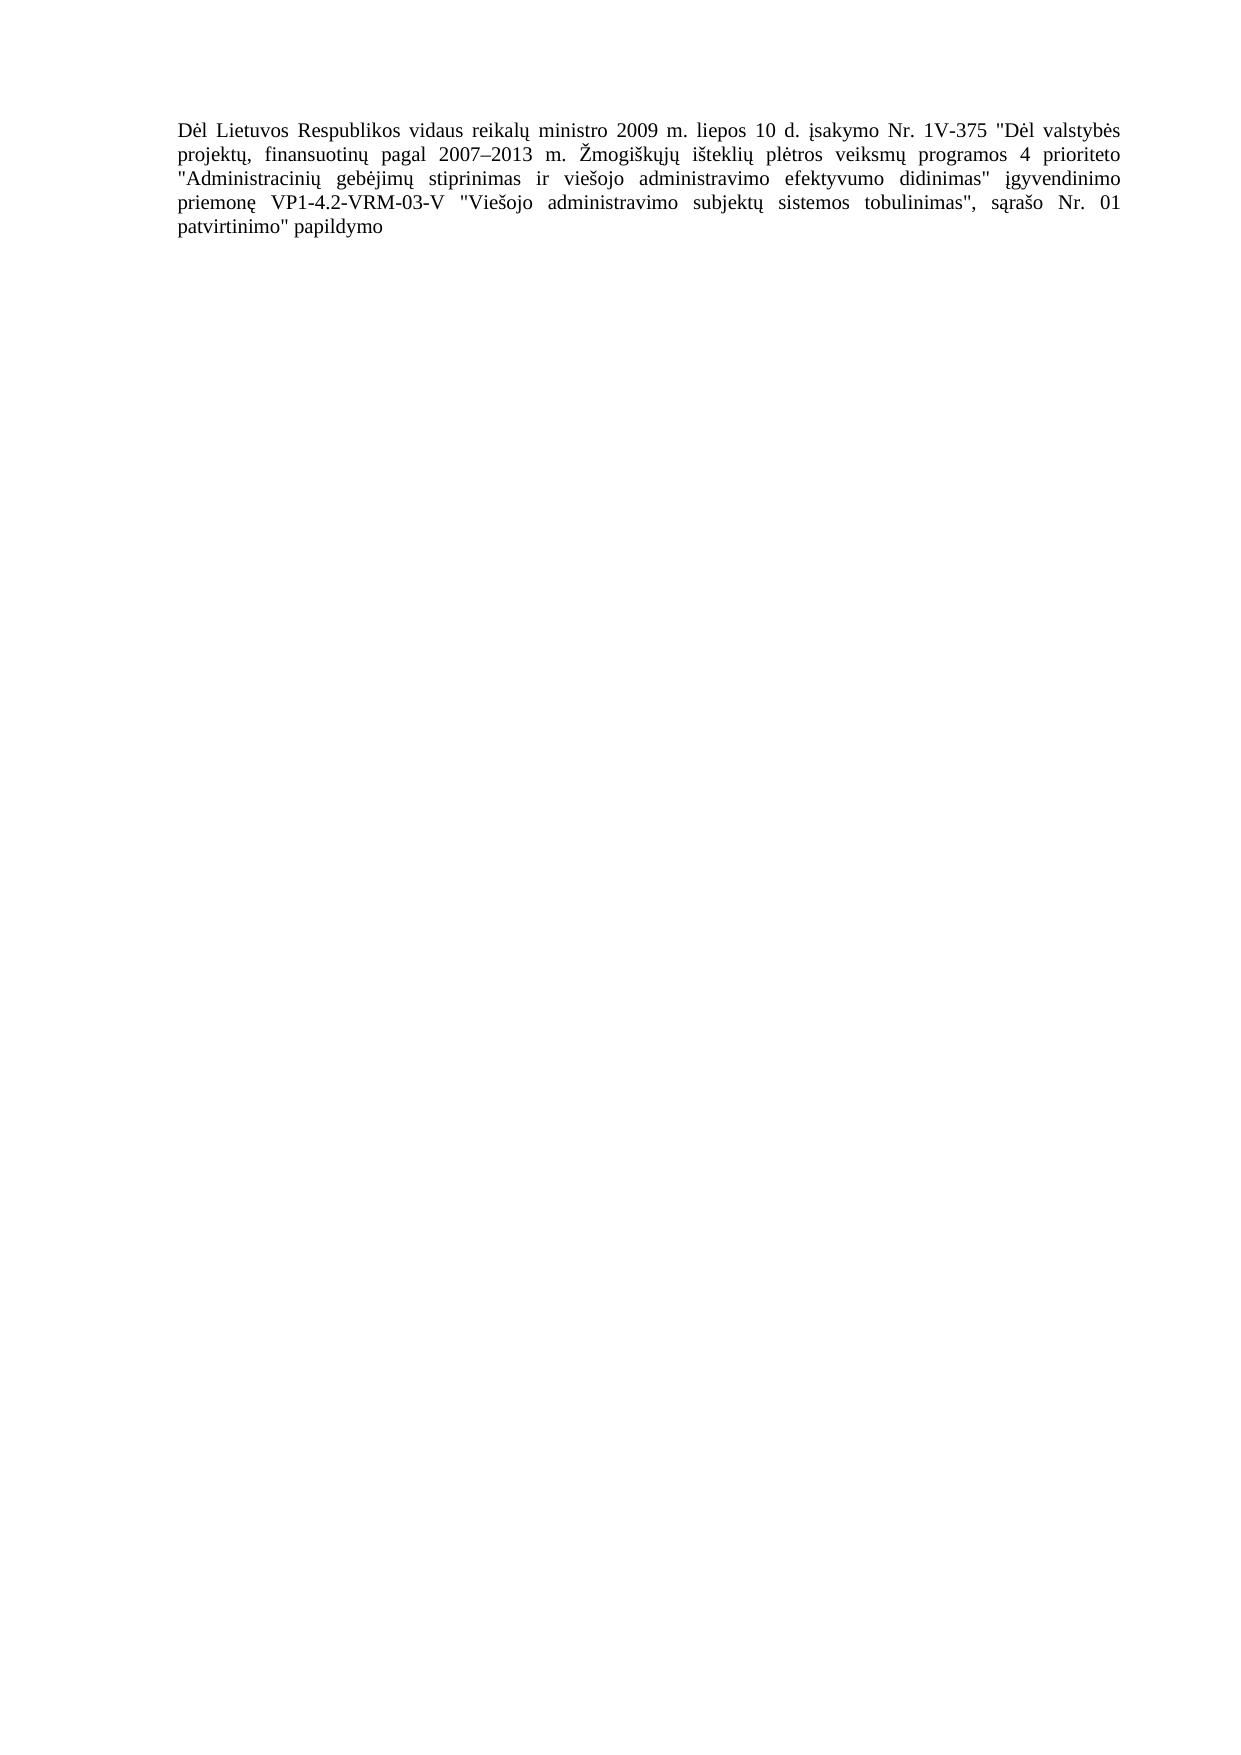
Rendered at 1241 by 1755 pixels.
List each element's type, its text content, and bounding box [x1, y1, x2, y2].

text Dėl Lietuvos Respublikos vidaus reikalų ministro 2009 m. liepos 10 d. įsakymo Nr. 1V-375 "Dėl valstybės projektų, finansuotinų pagal 2007–2013 m. Žmogiškųjų išteklių plėtros veiksmų programos 4 prioriteto "Administracinių gebėjimų stiprinimas ir viešojo administravimo efektyvumo didinimas" įgyvendinimo priemonę VP1-4.2-VRM-03-V "Viešojo administravimo subjektų sistemos tobulinimas", sąrašo Nr. 01 patvirtinimo" papildymo [177, 118, 1122, 238]
